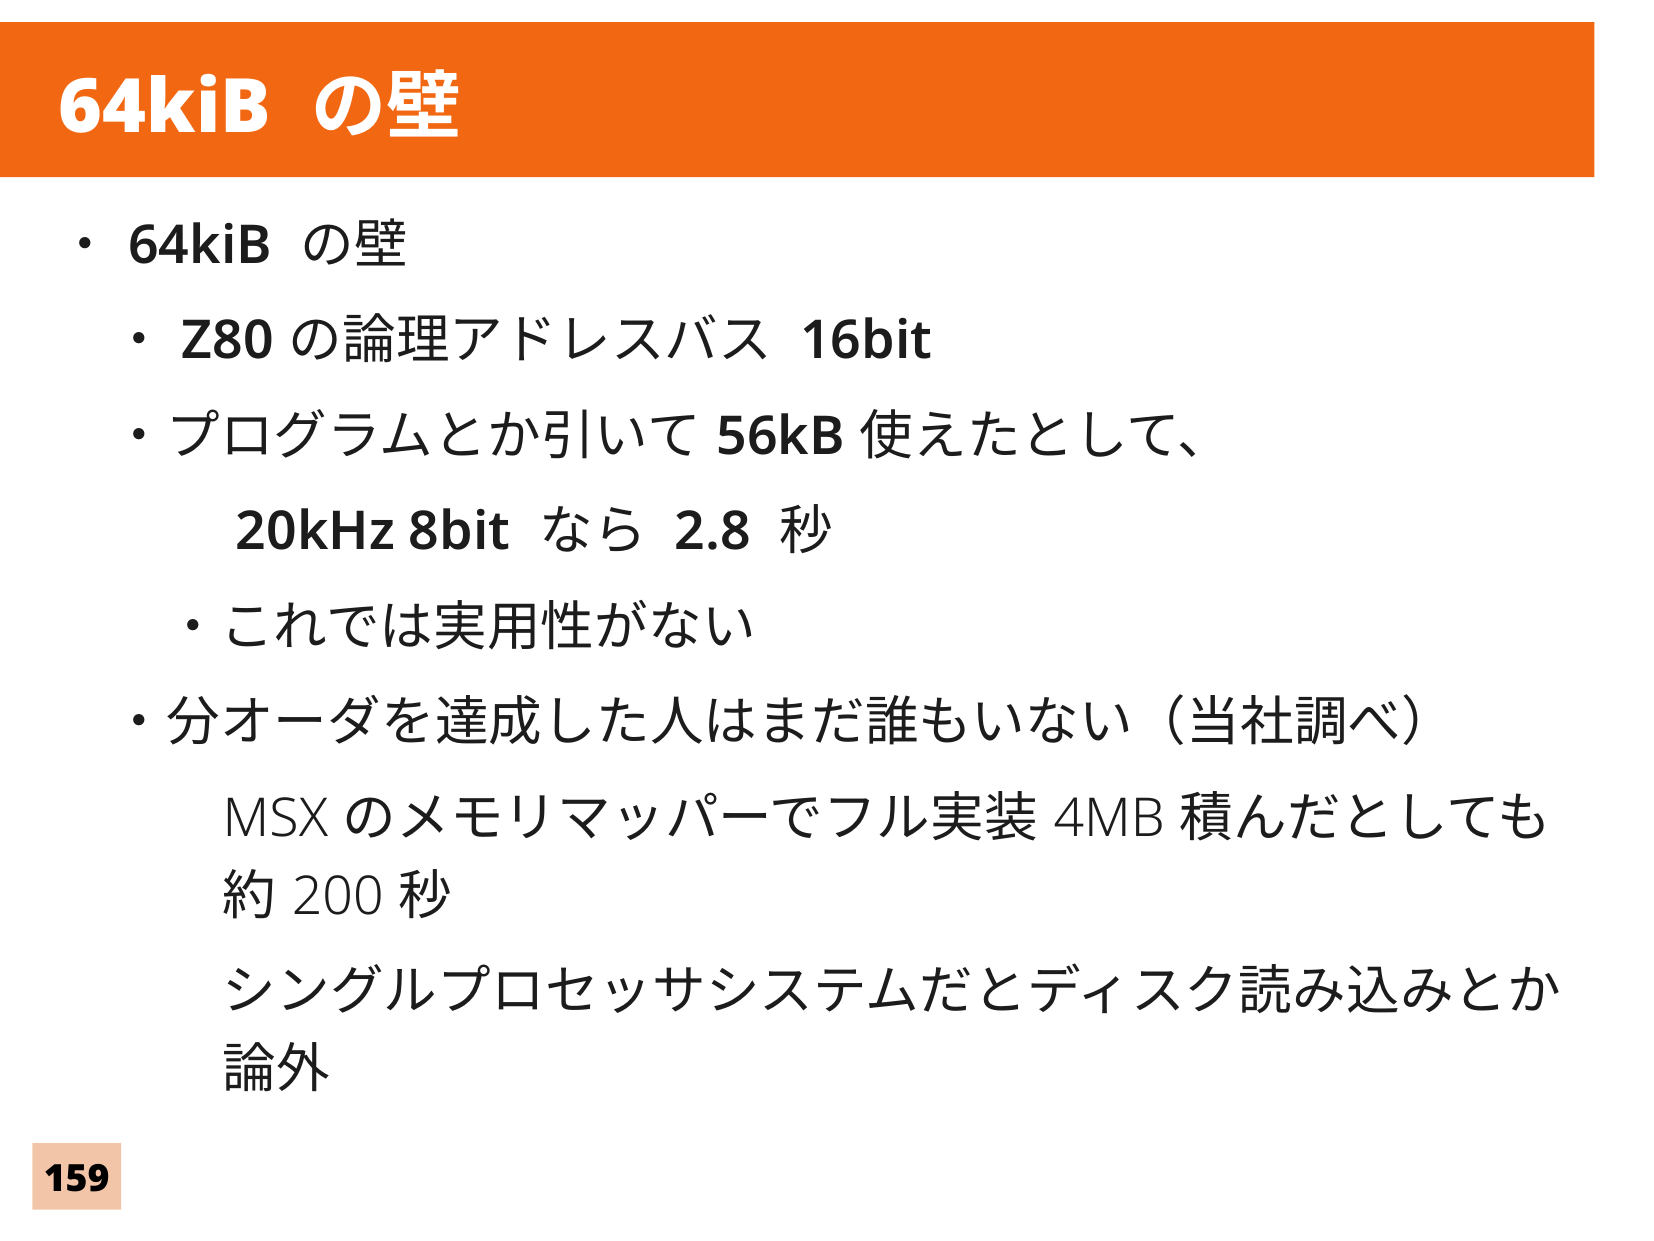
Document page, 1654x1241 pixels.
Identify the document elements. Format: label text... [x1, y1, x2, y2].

list ・64kiB の壁 ・Z80の論理アドレスバス 16bit ・プログラムとか引いて56kB使えたとして、 20kHz 8bit なら 2.8 秒 ・これでは実用性がない ・分オーダを達成した人はまだ誰もいない（当社調べ） MSXのメモリマッパーでフル実装4MB積んだとしても約200秒 シングルプロセッサシステムだとディスク読み込みとか論外 [59, 201, 1565, 1105]
title 64kiB の壁 [59, 44, 1595, 156]
